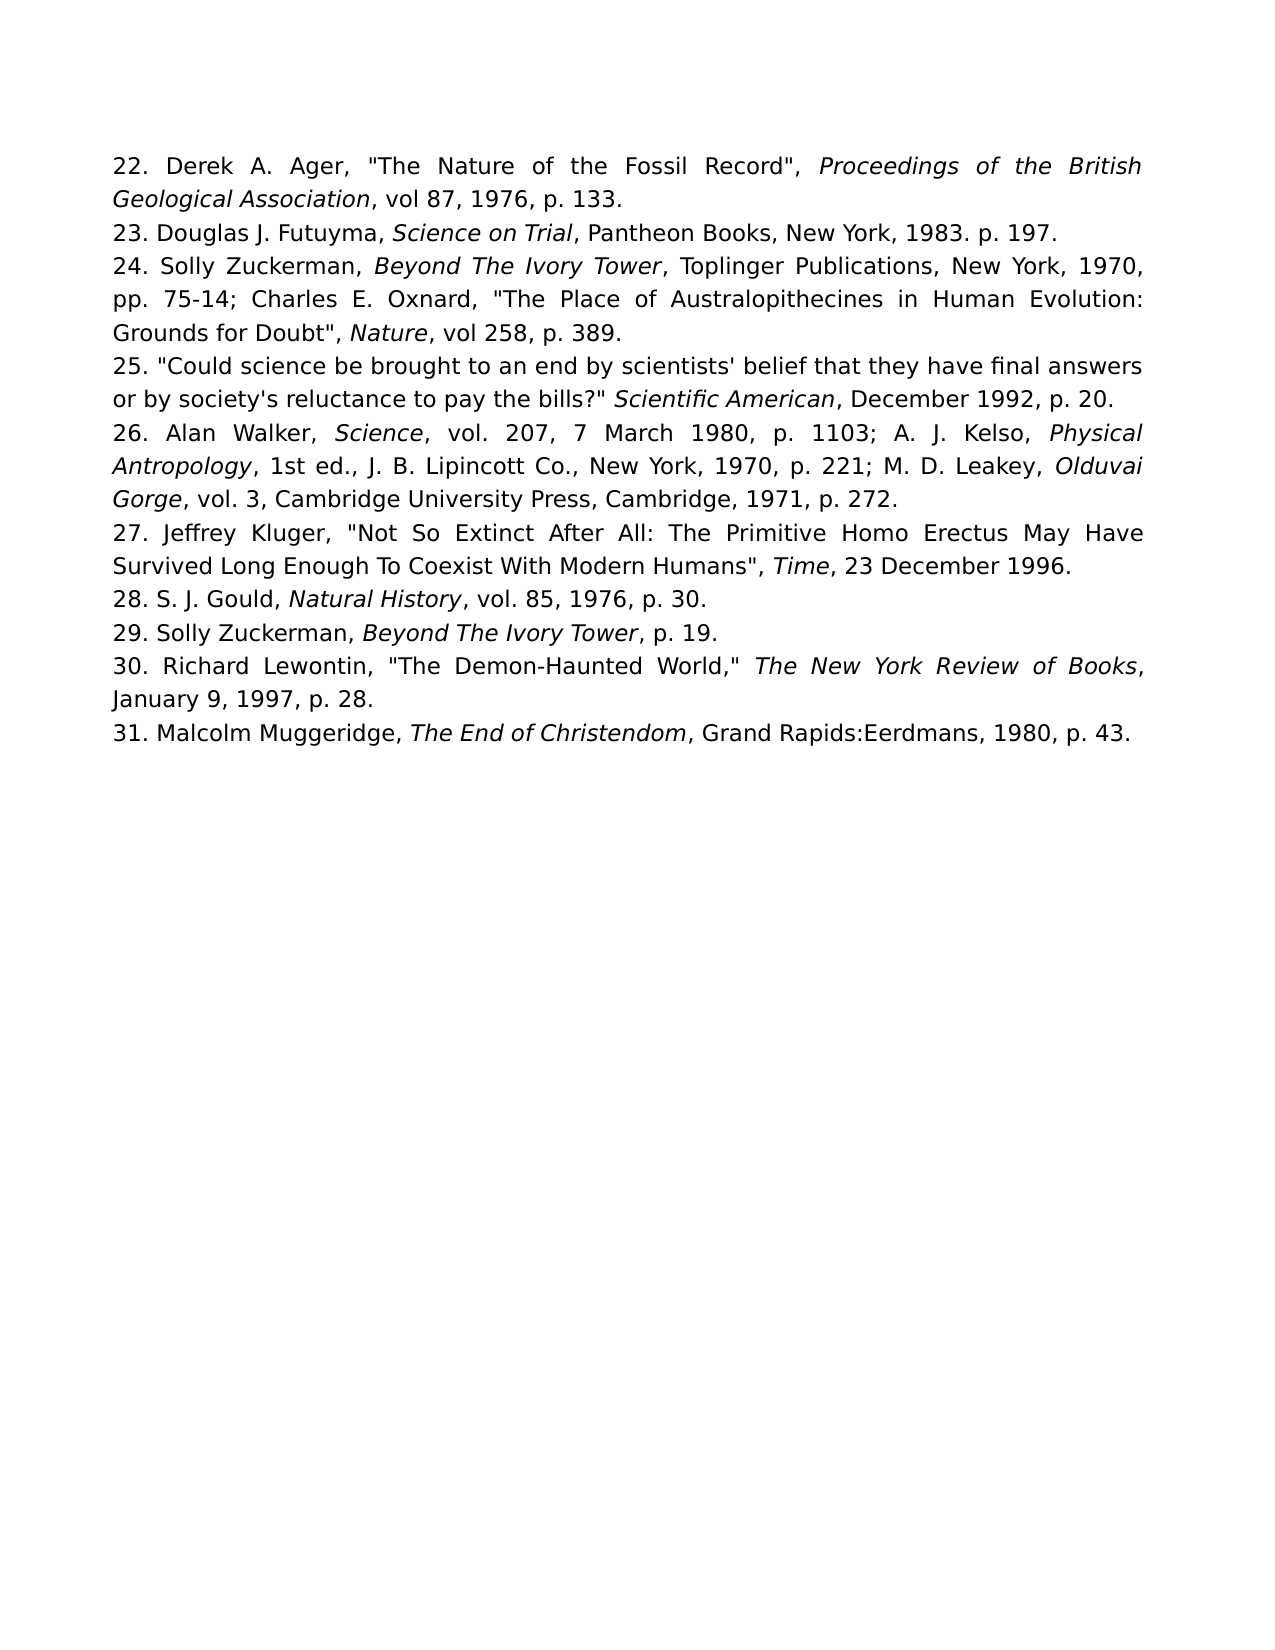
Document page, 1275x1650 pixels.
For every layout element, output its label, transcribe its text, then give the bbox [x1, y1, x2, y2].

text 22. Derek A. Ager, "The Nature of the Fossil Record", Proceedings of the British Geological Association, vol 87, 1976, p. 133. [112, 148, 1145, 214]
text 31. Malcolm Muggeridge, The End of Christendom, Grand Rapids:Eerdmans, 1980, p. 43. [112, 714, 1145, 748]
text 24. Solly Zuckerman, Beyond The Ivory Tower, Toplinger Publications, New York, 1970, pp. 75-14; Charles E. Oxnard, "The Place of Australopithecines in Human Evolution: Grounds for Doubt", Nature, vol 258, p. 389. [112, 248, 1145, 348]
text 27. Jeffrey Kluger, "Not So Extinct After All: The Primitive Homo Erectus May Have Survived Long Enough To Coexist With Modern Humans", Time, 23 December 1996. [112, 514, 1145, 581]
text 26. Alan Walker, Science, vol. 207, 7 March 1980, p. 1103; A. J. Kelso, Physical Antropology, 1st ed., J. B. Lipincott Co., New York, 1970, p. 221; M. D. Leakey, Olduvai Gorge, vol. 3, Cambridge University Press, Cambridge, 1971, p. 272. [112, 414, 1145, 514]
text 30. Richard Lewontin, "The Demon-Haunted World," The New York Review of Books, January 9, 1997, p. 28. [112, 648, 1145, 714]
text 25. "Could science be brought to an end by scientists' belief that they have final answers or by society's reluctance to pay the bills?" Scientific American, December 1992, p. 20. [112, 348, 1145, 414]
text 29. Solly Zuckerman, Beyond The Ivory Tower, p. 19. [112, 614, 1145, 648]
text 23. Douglas J. Futuyma, Science on Trial, Pantheon Books, New York, 1983. p. 197. [112, 214, 1145, 248]
text 28. S. J. Gould, Natural History, vol. 85, 1976, p. 30. [112, 581, 1145, 614]
